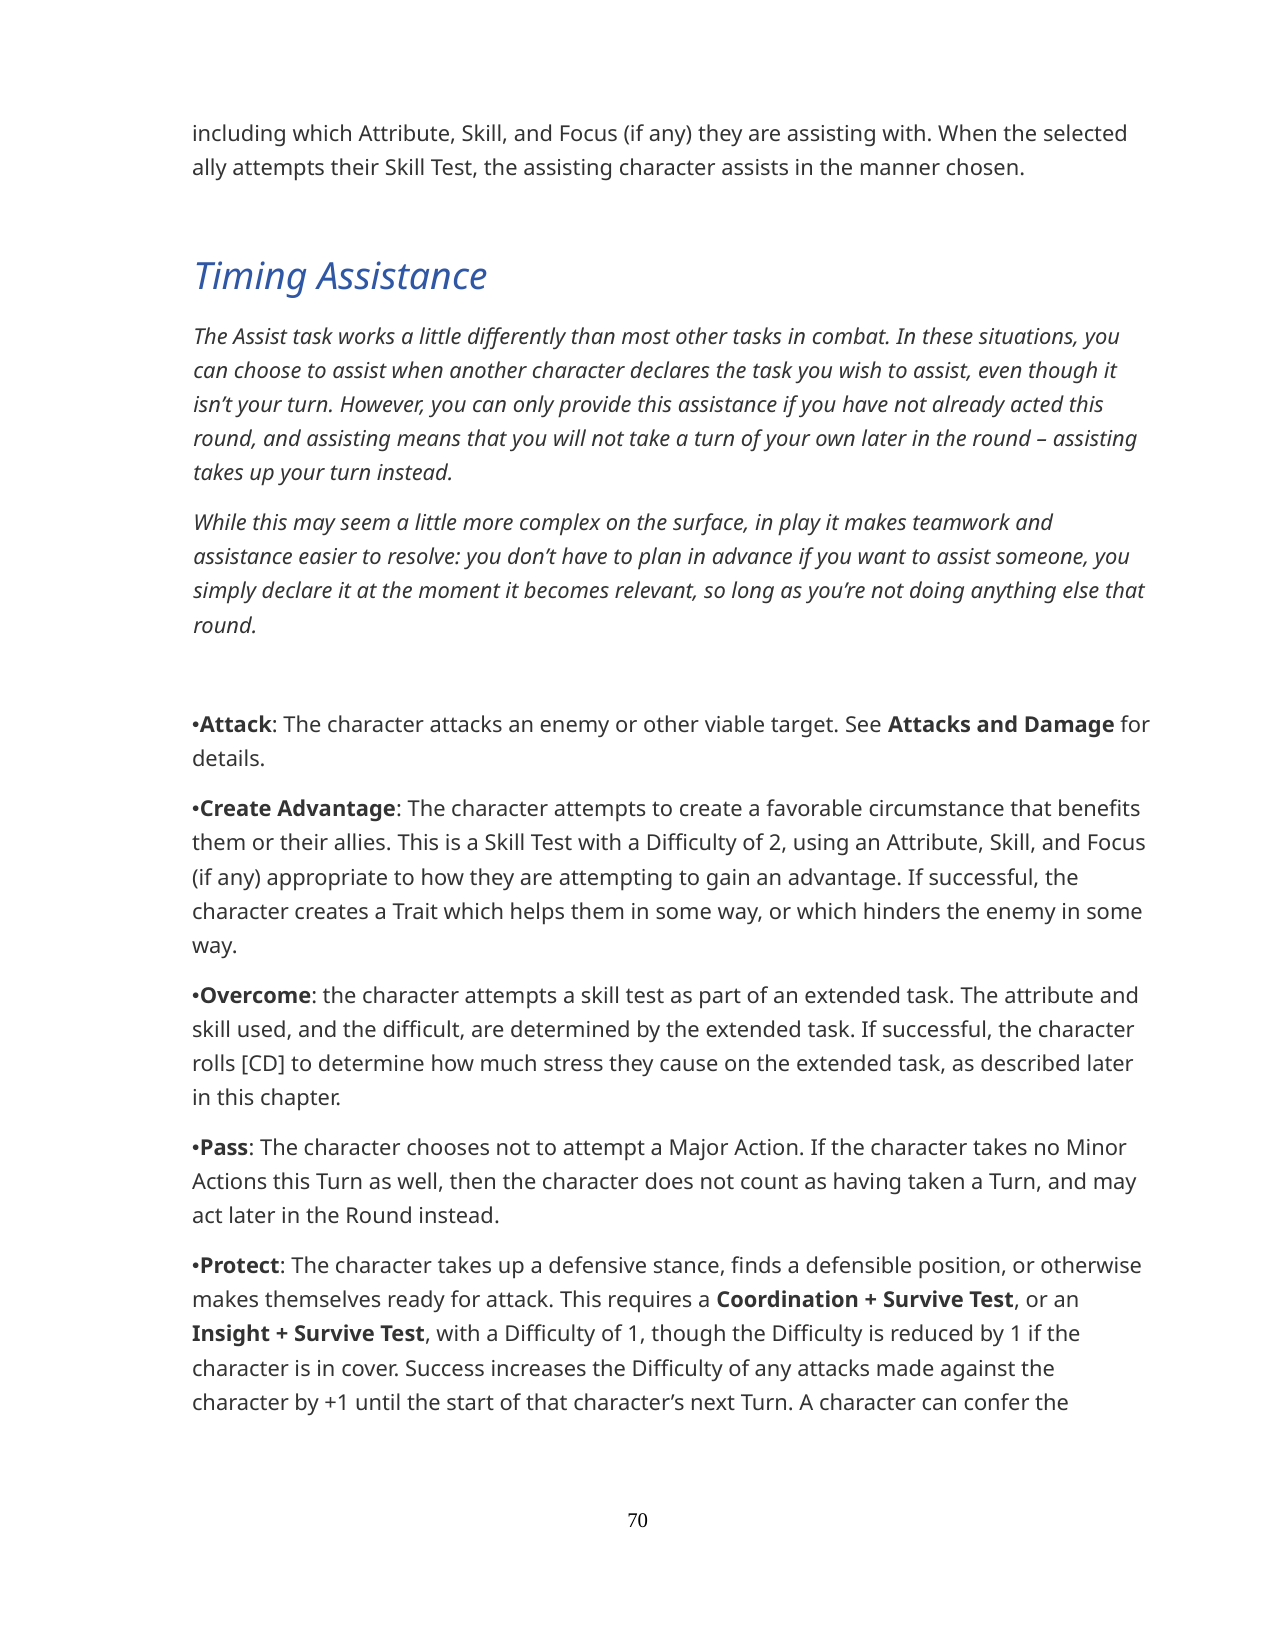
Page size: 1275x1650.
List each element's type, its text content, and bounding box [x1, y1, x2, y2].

list Pass: The character chooses not to attempt a Major Action. If the character takes no Minor Actions this Turn as well, then the character does not count as having taken a Turn, and may act later in the Round instead. [118, 1132, 1157, 1230]
text The Assist task works a little differently than most other tasks in combat. In these situations, you can choose to assist when another character declares the task you wish to assist, even though it isn’t your turn. However, you can only provide this assistance if you have not already acted this round, and assisting means that you will not take a turn of your own later in the round – assisting takes up your turn instead. [193, 321, 1157, 487]
subtitle Timing Assistance [193, 249, 1157, 300]
list Overcome: the character attempts a skill test as part of an extended task. The attribute and skill used, and the difficult, are determined by the extended task. If successful, the character rolls [CD] to determine how much stress they cause on the extended task, as described later in this chapter. [118, 980, 1157, 1112]
list Protect: The character takes up a defensive stance, finds a defensible position, or otherwise makes themselves ready for attack. This requires a Coordination + Survive Test, or an Insight + Survive Test, with a Difficulty of 1, though the Difficulty is reduced by 1 if the character is in cover. Success increases the Difficulty of any attacks made against the character by +1 until the start of that character’s next Turn. A character can confer the [118, 1250, 1157, 1417]
list Create Advantage: The character attempts to create a favorable circumstance that benefits them or their allies. This is a Skill Test with a Difficulty of 2, using an Attribute, Skill, and Focus (if any) appropriate to how they are attempting to gain an advantage. If successful, the character creates a Trait which helps them in some way, or which hinders the enemy in some way. [118, 793, 1157, 960]
list Attack: The character attacks an enemy or other viable target. See Attacks and Damage for details. [118, 709, 1157, 773]
list including which Attribute, Skill, and Focus (if any) they are assisting with. When the selected ally attempts their Skill Test, the assisting character assists in the manner chosen. [118, 118, 1157, 182]
text While this may seem a little more complex on the surface, in play it makes teamwork and assistance easier to resolve: you don’t have to plan in advance if you want to assist someone, you simply declare it at the moment it becomes relevant, so long as you’re not doing anything else that round. [193, 507, 1157, 639]
